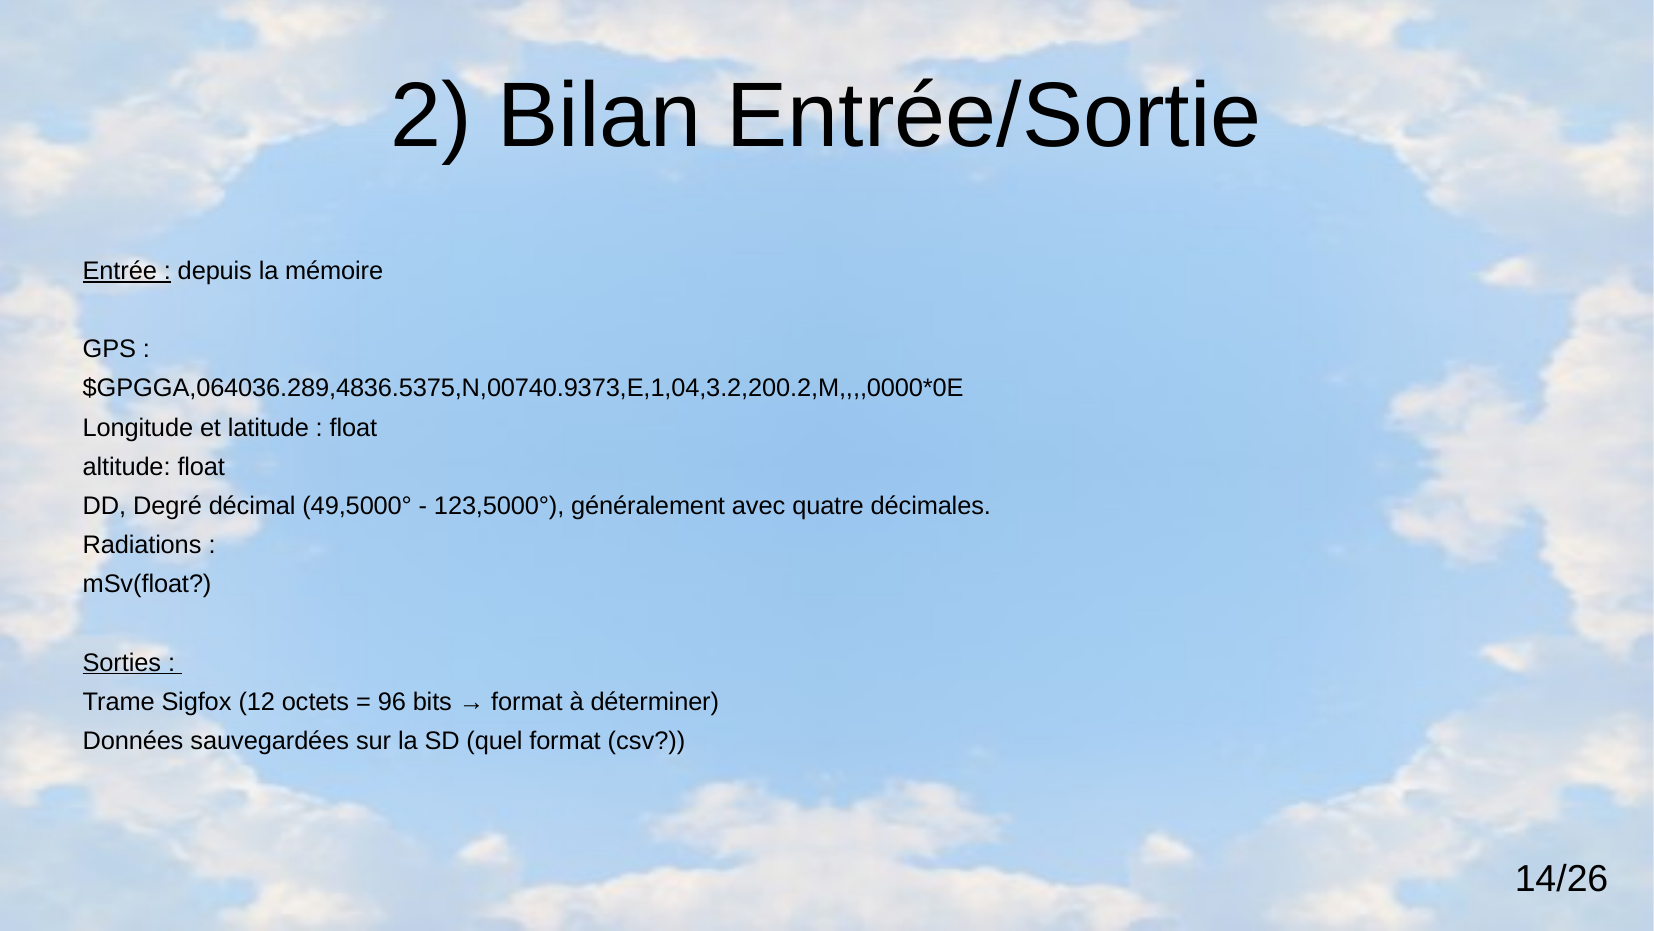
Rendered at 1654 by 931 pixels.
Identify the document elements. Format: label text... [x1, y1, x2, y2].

text_box <numéro>/26 [1500, 850, 1654, 921]
list Entrée : depuis la mémoire GPS : $GPGGA,064036.289,4836.5375,N,00740.9373,E,1,04,3.2,200.2,M,,,,0000*0E Longitude et latitude : float altitude: float DD, Degré décimal (49,5000° - 123,5000°), généralement avec quatre décimales. Radiations : mSv(float?) Sorties : Trame Sigfox (12 octets = 96 bits → format à déterminer) Données sauvegardées sur la SD (quel format (csv?)) [82, 217, 1571, 758]
picture [0, 0, 1654, 931]
title 2) Bilan Entrée/Sortie [82, 37, 1571, 193]
